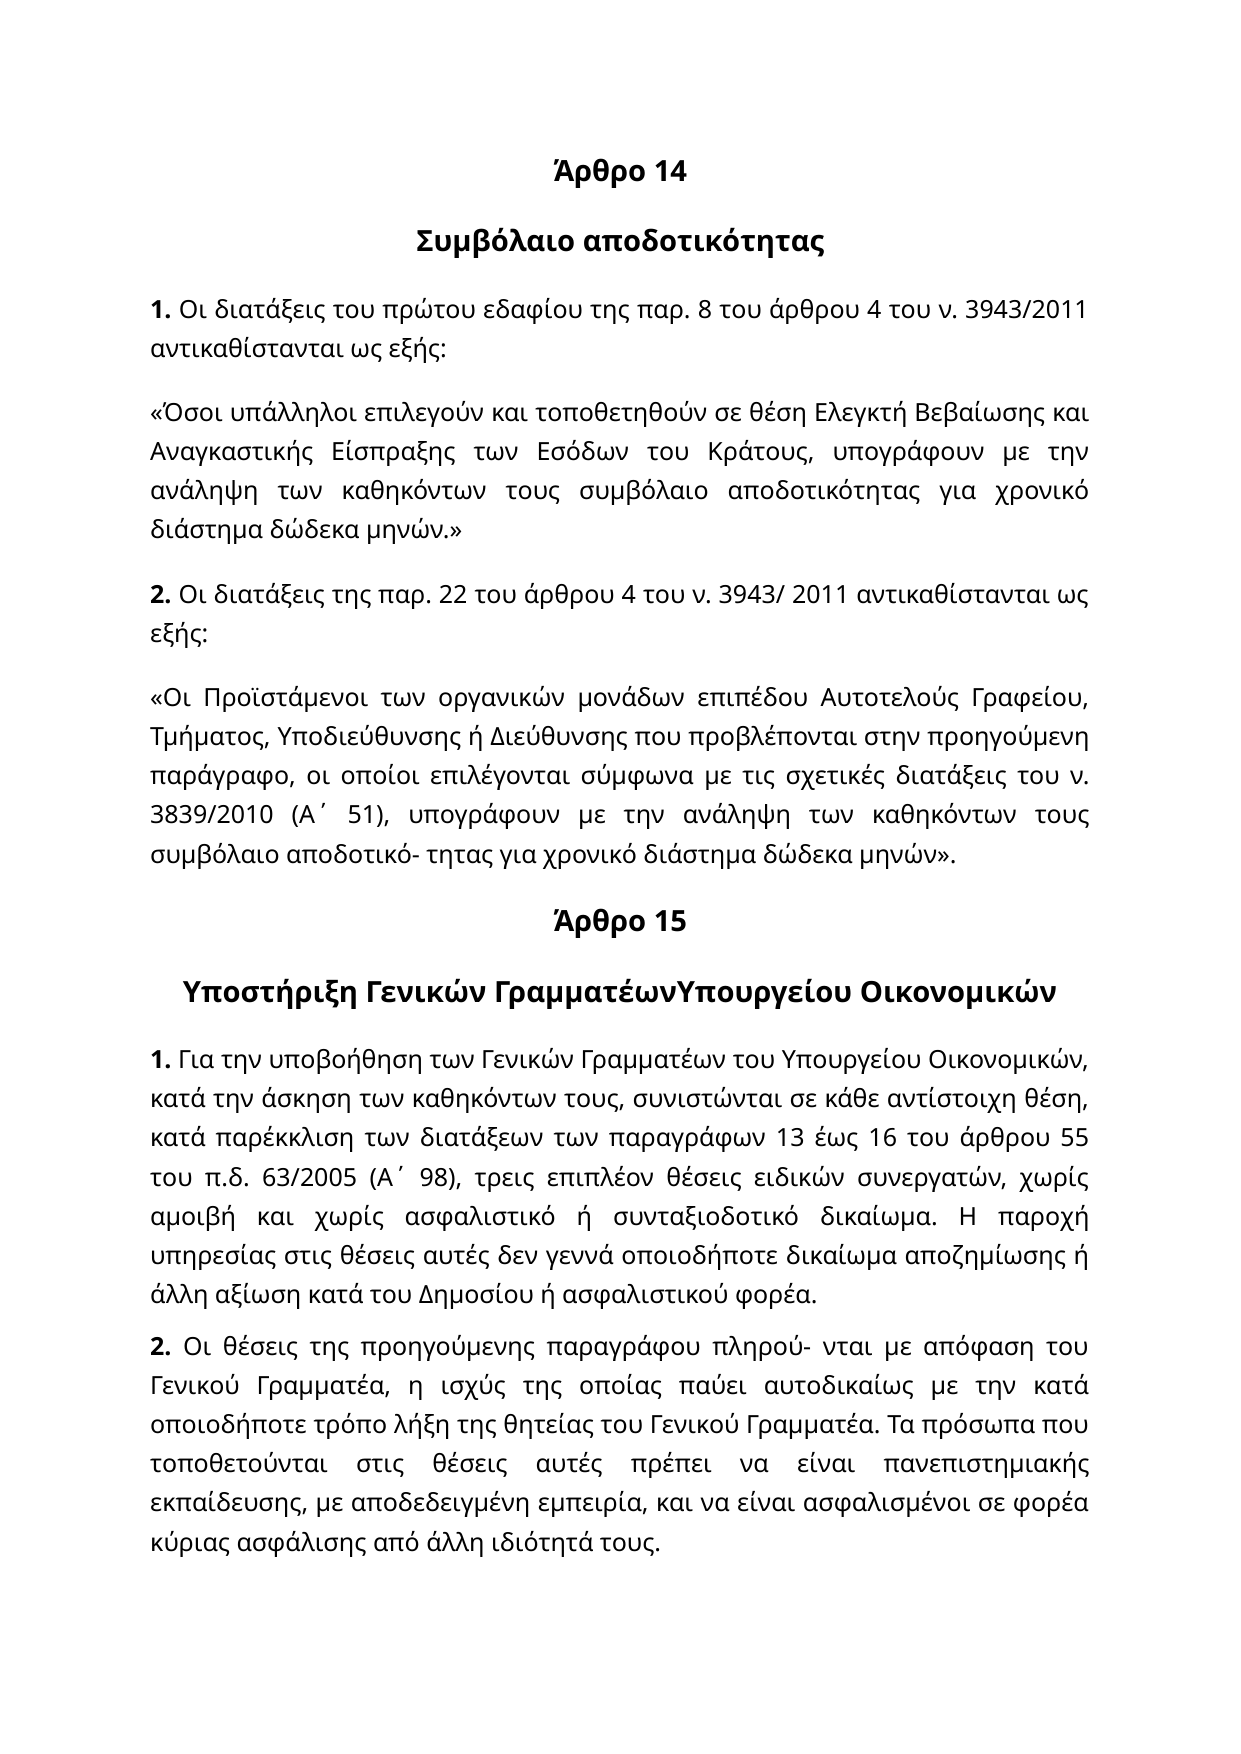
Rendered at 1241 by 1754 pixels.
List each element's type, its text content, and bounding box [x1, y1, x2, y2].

subtitle Συμβόλαιο αποδοτικότητας [150, 221, 1090, 260]
subtitle Άρθρο 14 [150, 150, 1090, 190]
text 1. Για την υποβοήθηση των Γενικών Γραμματέων του Υπουργείου Οικονομικών, κατά την άσκηση των καθηκόντων τους, συνιστώνται σε κάθε αντίστοιχη θέση, κατά παρέκκλιση των διατάξεων των παραγράφων 13 έως 16 του άρθρου 55 του π.δ. 63/2005 (Α΄ 98), τρεις επιπλέον θέσεις ειδικών συνεργατών, χωρίς αμοιβή και χωρίς ασφαλιστικό ή συνταξιοδοτικό δικαίωμα. Η παροχή υπηρεσίας στις θέσεις αυτές δεν γεννά οποιοδήποτε δικαίωμα αποζημίωσης ή άλλη αξίωση κατά του Δημοσίου ή ασφαλιστικού φορέα. [150, 1042, 1090, 1311]
subtitle Άρθρο 15 [150, 900, 1090, 940]
text 2. Οι διατάξεις της παρ. 22 του άρθρου 4 του ν. 3943/ 2011 αντικαθίστανται ως εξής: [150, 576, 1090, 649]
text «Όσοι υπάλληλοι επιλεγούν και τοποθετηθούν σε θέση Ελεγκτή Βεβαίωσης και Αναγκαστικής Είσπραξης των Εσόδων του Κράτους, υπογράφουν με την ανάληψη των καθηκόντων τους συμβόλαιο αποδοτικότητας για χρονικό διάστημα δώδεκα μηνών.» [150, 394, 1090, 546]
text «Οι Προϊστάμενοι των οργανικών μονάδων επιπέδου Αυτοτελούς Γραφείου, Τμήματος, Υποδιεύθυνσης ή Διεύθυνσης που προβλέπονται στην προηγούμενη παράγραφο, οι οποίοι επιλέγονται σύμφωνα με τις σχετικές διατάξεις του ν. 3839/2010 (Α΄ 51), υπογράφουν με την ανάληψη των καθηκόντων τους συμβόλαιο αποδοτικό- τητας για χρονικό διάστημα δώδεκα μηνών». [150, 679, 1090, 870]
text 2. Οι θέσεις της προηγούμενης παραγράφου πληρού- νται με απόφαση του Γενικού Γραμματέα, η ισχύς της οποίας παύει αυτοδικαίως με την κατά οποιοδήποτε τρόπο λήξη της θητείας του Γενικού Γραμματέα. Τα πρόσωπα που τοποθετούνται στις θέσεις αυτές πρέπει να είναι πανεπιστημιακής εκπαίδευσης, με αποδεδειγμένη εμπειρία, και να είναι ασφαλισμένοι σε φορέα κύριας ασφάλισης από άλλη ιδιότητά τους. [150, 1328, 1090, 1558]
subtitle Υποστήριξη Γενικών ΓραμματέωνΥπουργείου Οικονομικών [150, 971, 1090, 1011]
text 1. Οι διατάξεις του πρώτου εδαφίου της παρ. 8 του άρθρου 4 του ν. 3943/2011 αντικαθίστανται ως εξής: [150, 291, 1090, 364]
